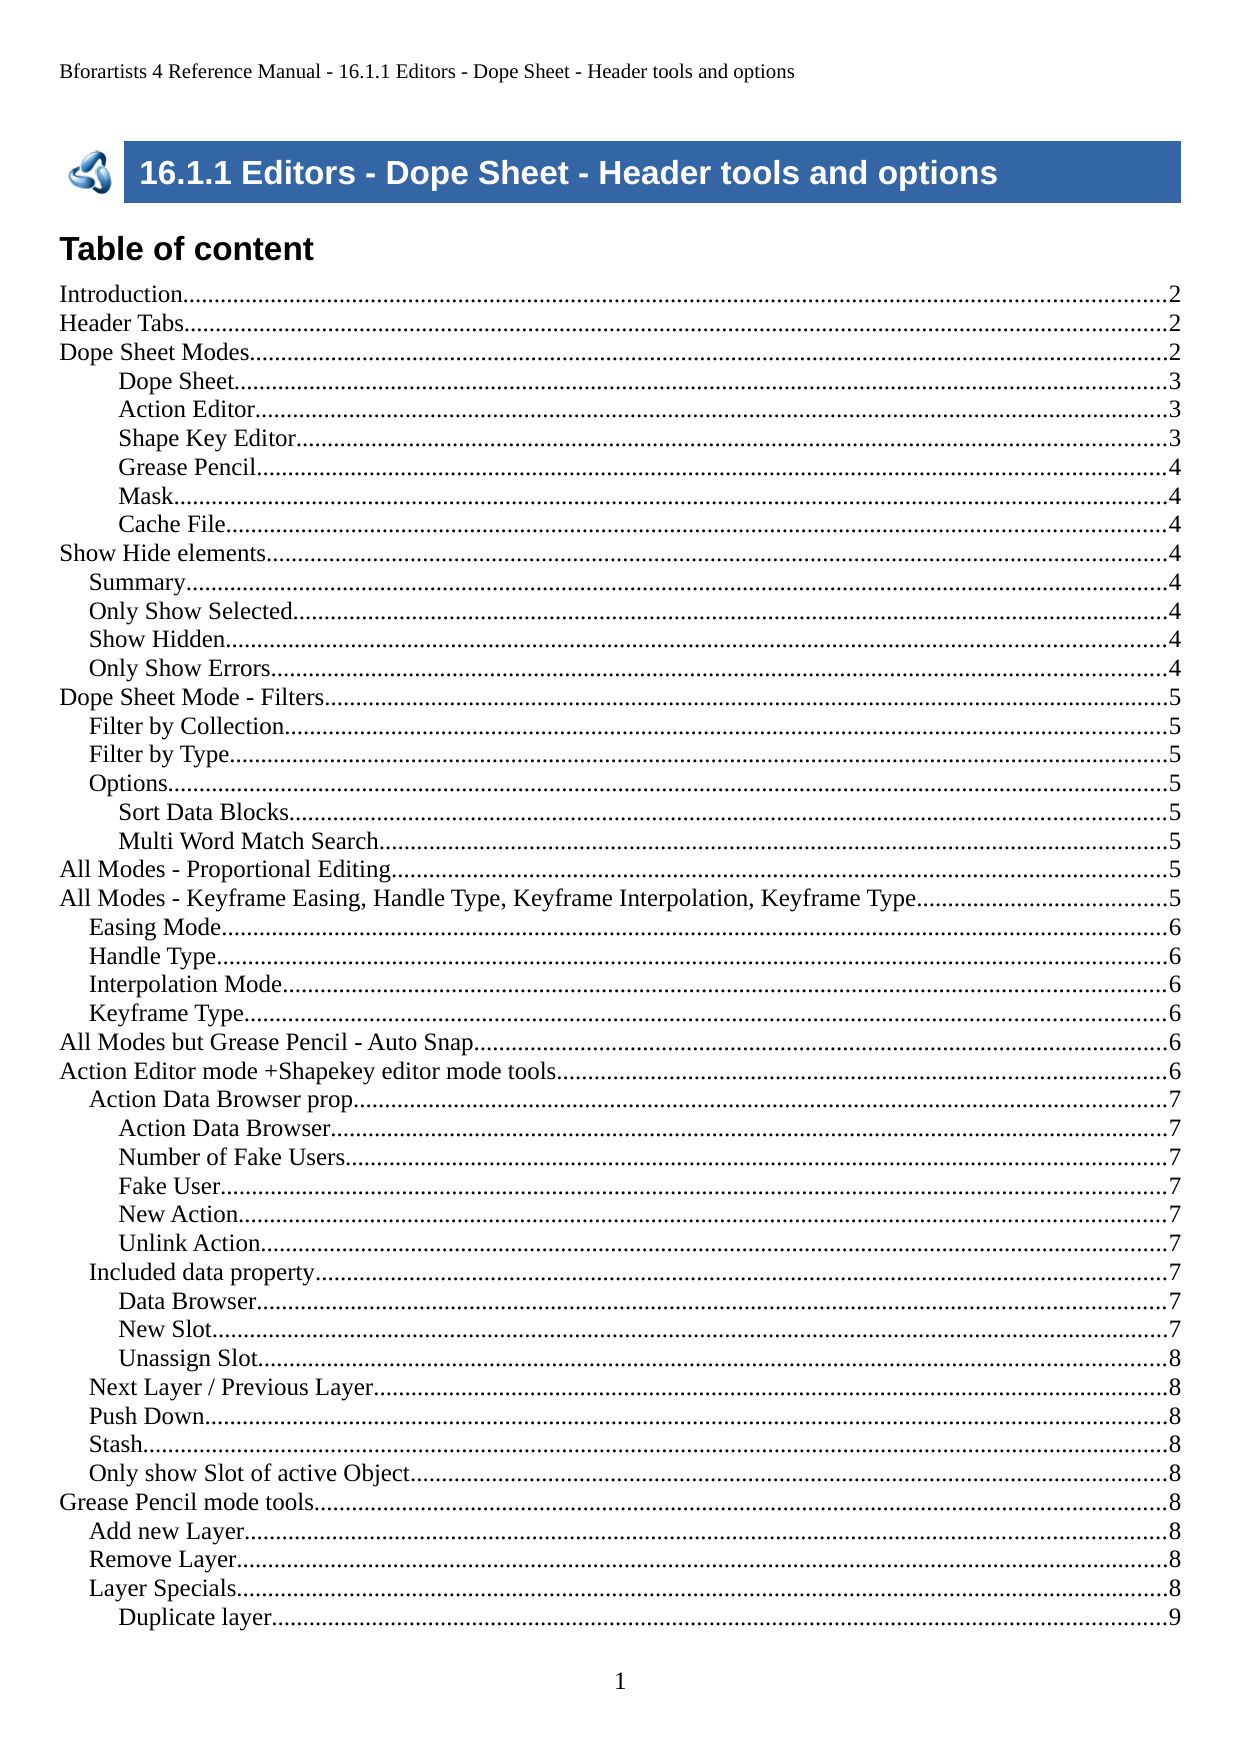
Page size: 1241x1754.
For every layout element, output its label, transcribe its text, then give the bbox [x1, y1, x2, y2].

text Dope Sheet Mode - Filters 5 [59, 682, 1181, 711]
text All Modes but Grease Pencil - Auto Snap 6 [59, 1027, 1181, 1056]
text New Action 7 [118, 1199, 1181, 1228]
text Action Editor mode +Shapekey editor mode tools 6 [59, 1056, 1181, 1084]
text Push Down 8 [88, 1401, 1181, 1429]
text Keyframe Type 6 [88, 998, 1181, 1027]
text Header Tabs 2 [59, 308, 1181, 337]
text Show Hidden 4 [88, 624, 1181, 653]
text Sort Data Blocks 5 [118, 797, 1181, 826]
text All Modes - Proportional Editing 5 [59, 854, 1181, 883]
text New Slot 7 [118, 1314, 1181, 1343]
text Layer Specials 8 [88, 1573, 1181, 1602]
text Add new Layer 8 [88, 1516, 1181, 1544]
text Filter by Collection 5 [88, 711, 1181, 739]
text Included data property 7 [88, 1257, 1181, 1286]
text Summary 4 [88, 567, 1181, 596]
text Unlink Action 7 [118, 1228, 1181, 1257]
text Introduction 2 [59, 279, 1181, 308]
table_header [59, 141, 124, 203]
text Only Show Errors 4 [88, 653, 1181, 682]
text Next Layer / Previous Layer 8 [88, 1372, 1181, 1401]
text Action Editor 3 [118, 394, 1181, 423]
text Fake User 7 [118, 1171, 1181, 1199]
text Only show Slot of active Object 8 [88, 1458, 1181, 1487]
text Grease Pencil mode tools 8 [59, 1487, 1181, 1516]
subtitle Table of content [59, 228, 1181, 267]
text Options 5 [88, 768, 1181, 797]
text Mask 4 [118, 481, 1181, 509]
text Filter by Type 5 [88, 739, 1181, 768]
text Action Data Browser prop 7 [88, 1084, 1181, 1113]
table_header 16.1.1 Editors - Dope Sheet - Header tools and options [124, 141, 1181, 203]
text Dope Sheet Modes 2 [59, 337, 1181, 366]
text Duplicate layer 9 [118, 1602, 1181, 1631]
text Cache File 4 [118, 509, 1181, 538]
text Number of Fake Users 7 [118, 1142, 1181, 1171]
text Interpolation Mode 6 [88, 969, 1181, 998]
text Action Data Browser 7 [118, 1113, 1181, 1142]
text Data Browser 7 [118, 1286, 1181, 1314]
text Only Show Selected 4 [88, 596, 1181, 624]
picture [65, 147, 114, 197]
text Grease Pencil 4 [118, 452, 1181, 481]
text Handle Type 6 [88, 941, 1181, 969]
text Easing Mode 6 [88, 912, 1181, 941]
text Multi Word Match Search 5 [118, 826, 1181, 854]
text Remove Layer 8 [88, 1544, 1181, 1573]
text Stash 8 [88, 1429, 1181, 1458]
text Shape Key Editor 3 [118, 423, 1181, 452]
text Show Hide elements 4 [59, 538, 1181, 567]
text Dope Sheet 3 [118, 366, 1181, 394]
text Unassign Slot 8 [118, 1343, 1181, 1372]
text All Modes - Keyframe Easing, Handle Type, Keyframe Interpolation, Keyframe Type 5 [59, 883, 1181, 912]
